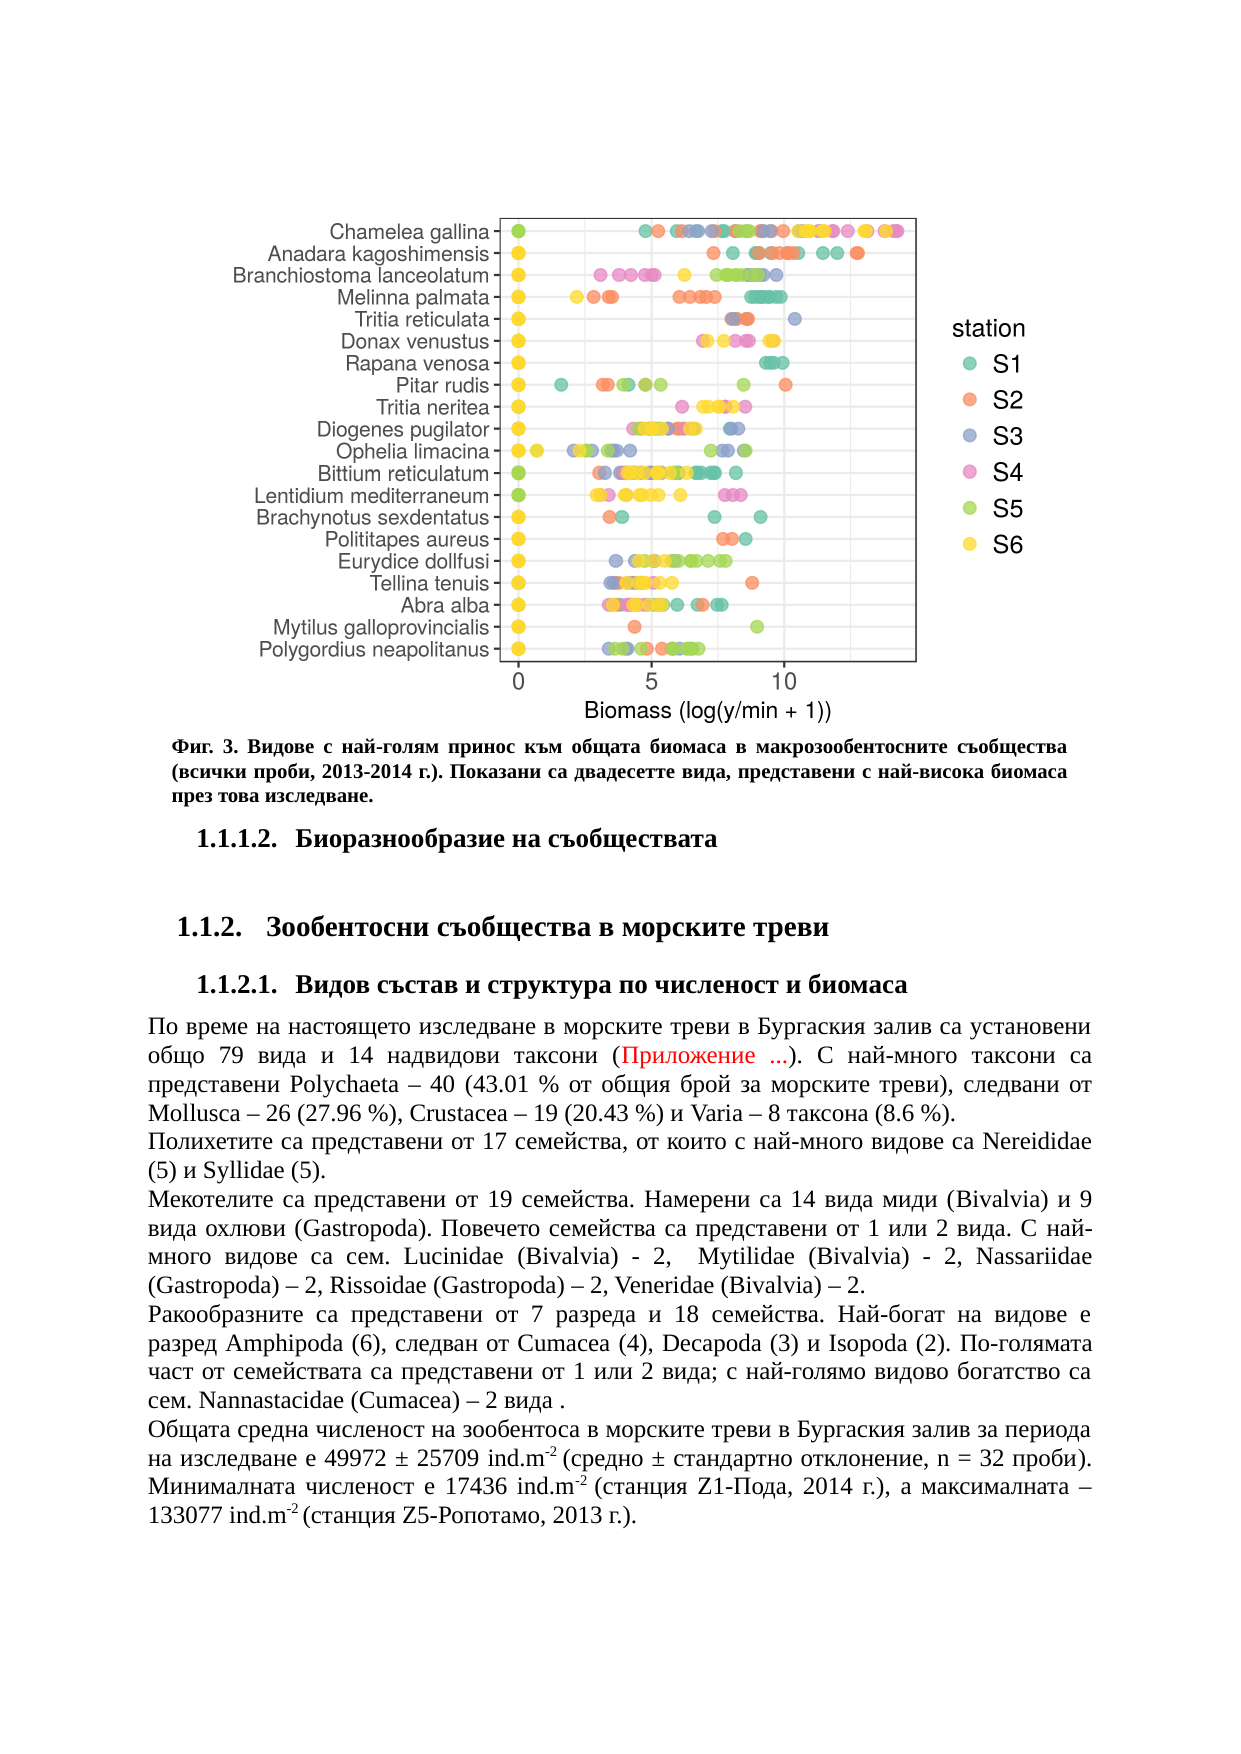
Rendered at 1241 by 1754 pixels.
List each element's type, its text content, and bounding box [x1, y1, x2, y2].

subtitle Видов състав и структура по численост и биомаса [266, 968, 1093, 999]
text Фиг. 3. Видове с най-голям принос към общата биомаса в макрозообентосните съобщества (всички проби, 2013-2014 г.). Показани са двадесетте вида, представени с най-висока биомаса през това изследване. [171, 735, 1069, 807]
text По време на настоящето изследване в морските треви в Бургаския залив са установени общо 79 вида и 14 надвидови таксони (Приложение ...). С най-много таксони са представени Polychaeta – 40 (43.01 % от общия брой за морските треви), следвани от Mollusca – 26 (27.96 %), Crustacea – 19 (20.43 %) и Varia – 8 таксона (8.6 %). [148, 1011, 1093, 1126]
subtitle Биоразнообразие на съобществата [266, 735, 1093, 853]
text Полихетите са представени от 17 семейства, от които с най-много видове са Nereididae (5) и Syllidae (5). [148, 1126, 1093, 1184]
text Мекотелите са представени от 19 семейства. Намерени са 14 вида миди (Bivalvia) и 9 вида охлюви (Gastropoda). Повечето семейства са представени от 1 или 2 вида. С най-много видове са сем. Lucinidae (Bivalvia) - 2, Mytilidae (Bivalvia) - 2, Nassariidae (Gastropoda) – 2, Rissoidae (Gastropoda) – 2, Veneridae (Bivalvia) – 2. [148, 1184, 1093, 1299]
subtitle Зообентосни съобщества в морските треви [242, 909, 1093, 943]
text Ракообразните са представени от 7 разреда и 18 семейства. Най-богат на видове е разред Amphipoda (6), следван от Cumacea (4), Decapoda (3) и Isopoda (2). По-голямата част от семействата са представени от 1 или 2 вида; с най-голямо видово богатство са сем. Nannastacidae (Cumacea) – 2 вида . [148, 1299, 1093, 1414]
text Общата средна численост на зообентоса в морските треви в Бургаския залив за периода на изследване е 49972 ± 25709 ind.m-2 (средно ± стандартно отклонение, n = 32 проби). Минималната численост е 17436 ind.m-2 (станция Z1-Пода, 2014 г.), а максималната – 133077 ind.m-2 (станция Z5-Ропотамо, 2013 г.). [148, 1414, 1093, 1529]
picture [192, 206, 1049, 735]
